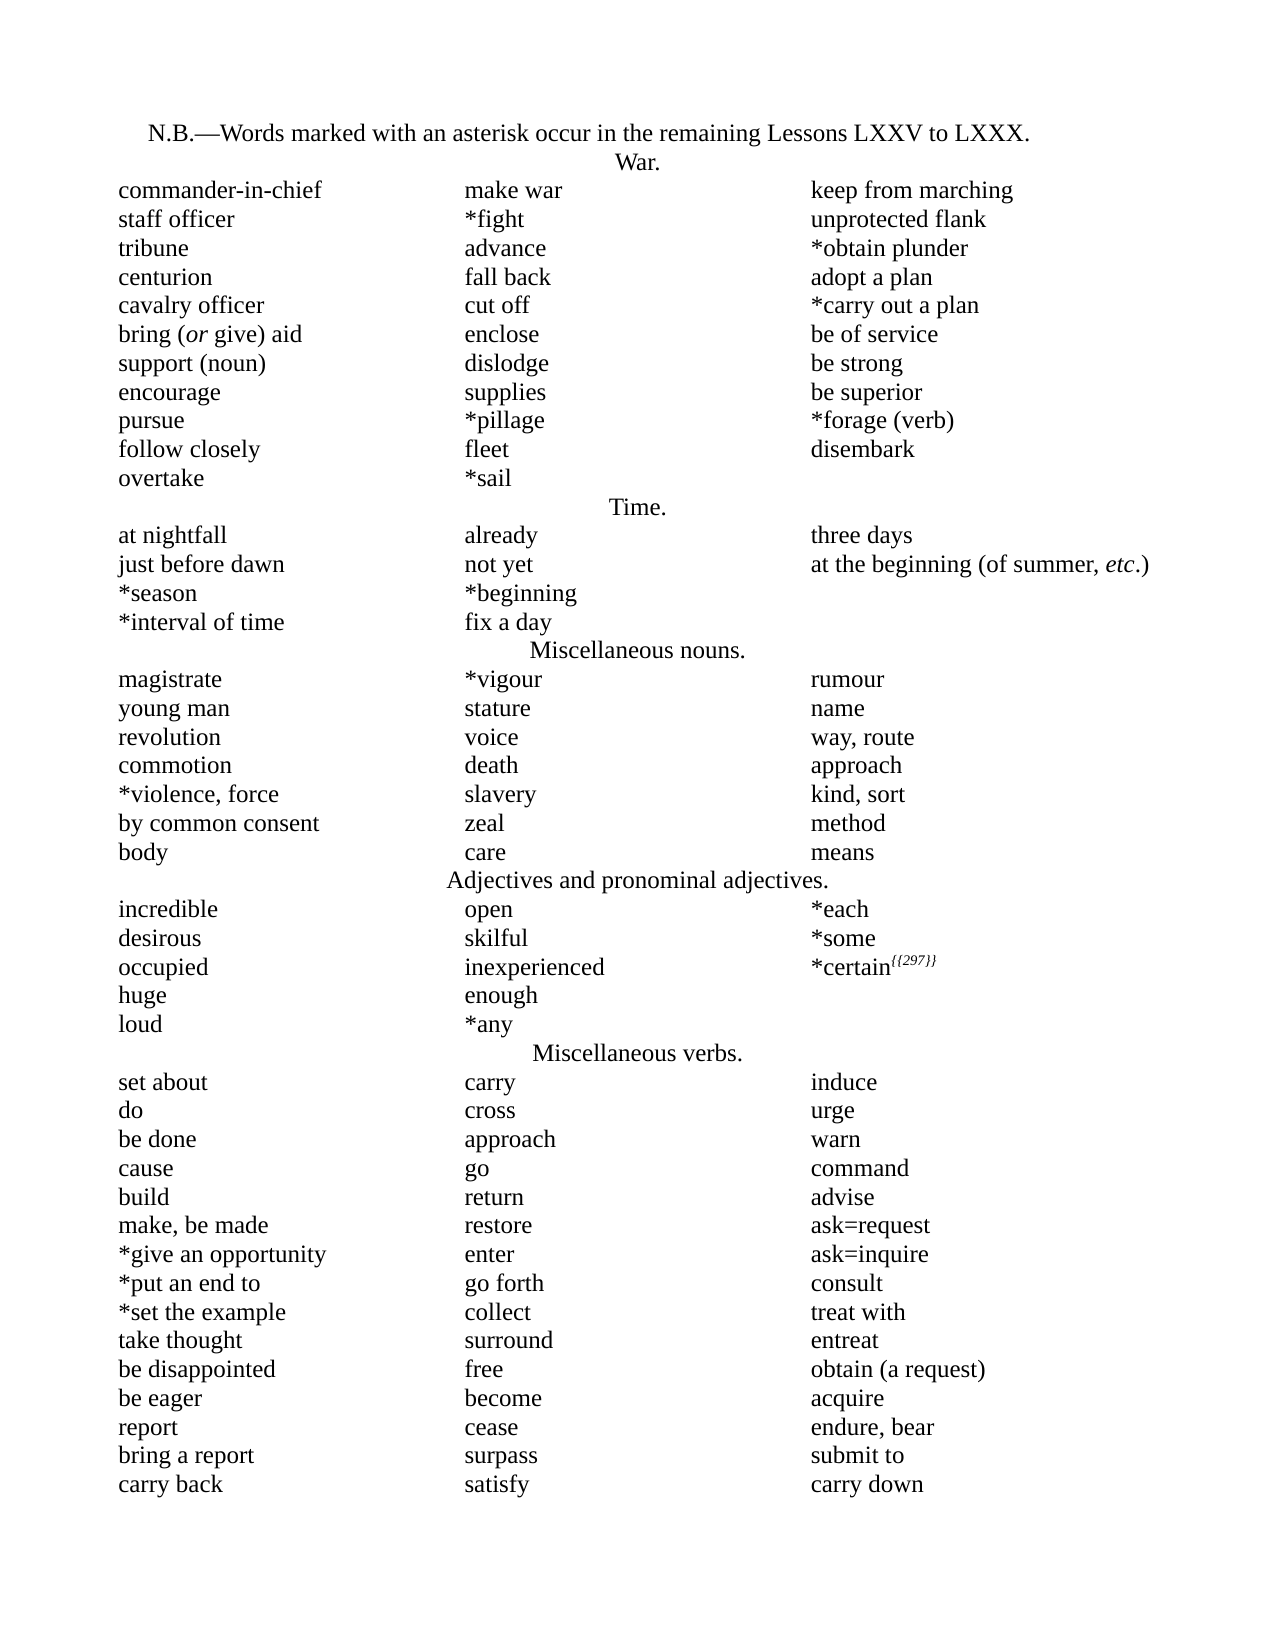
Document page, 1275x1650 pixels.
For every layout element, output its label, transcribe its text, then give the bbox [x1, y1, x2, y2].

text enough [464, 981, 811, 1009]
text Adjectives and pronominal adjectives. [118, 866, 1157, 894]
text Time. [118, 492, 1157, 521]
text be superior [811, 377, 1157, 406]
text desirous [118, 923, 464, 952]
text *each [811, 894, 1157, 923]
text not yet [464, 549, 811, 578]
text kind, sort [811, 779, 1157, 808]
text support (noun) [118, 348, 464, 377]
text three days [811, 521, 1157, 549]
text tribune [118, 233, 464, 262]
text slavery [464, 779, 811, 808]
text *carry out a plan [811, 291, 1157, 319]
text report [118, 1412, 464, 1441]
text just before dawn [118, 549, 464, 578]
text loud [118, 1009, 464, 1038]
text *give an opportunity [118, 1239, 464, 1268]
text rumour [811, 664, 1157, 693]
text do [118, 1096, 464, 1124]
text *obtain plunder [811, 233, 1157, 262]
text go forth [464, 1268, 811, 1297]
text be of service [811, 319, 1157, 348]
text be done [118, 1124, 464, 1153]
text enclose [464, 319, 811, 348]
text War. [118, 147, 1157, 176]
text cut off [464, 291, 811, 319]
text already [464, 521, 811, 549]
text care [464, 837, 811, 866]
text method [811, 808, 1157, 837]
text *forage (verb) [811, 406, 1157, 434]
text set about [118, 1067, 464, 1096]
text cavalry officer [118, 291, 464, 319]
text advance [464, 233, 811, 262]
text bring (or give) aid [118, 319, 464, 348]
text bring a report [118, 1441, 464, 1469]
text dislodge [464, 348, 811, 377]
text advise [811, 1182, 1157, 1211]
text return [464, 1182, 811, 1211]
text disembark [811, 434, 1157, 463]
text surround [464, 1326, 811, 1354]
text death [464, 751, 811, 779]
text stature [464, 693, 811, 722]
text endure, bear [811, 1412, 1157, 1441]
text revolution [118, 722, 464, 751]
text be eager [118, 1383, 464, 1412]
text ask=request [811, 1211, 1157, 1239]
text centurion [118, 262, 464, 291]
text warn [811, 1124, 1157, 1153]
text urge [811, 1096, 1157, 1124]
text carry back [118, 1469, 464, 1498]
text keep from marching [811, 176, 1157, 204]
text make war [464, 176, 811, 204]
text name [811, 693, 1157, 722]
text *violence, force [118, 779, 464, 808]
text *interval of time [118, 607, 464, 636]
text make, be made [118, 1211, 464, 1239]
text *put an end to [118, 1268, 464, 1297]
text carry down [811, 1469, 1157, 1498]
text become [464, 1383, 811, 1412]
text carry [464, 1067, 811, 1096]
text *certain{{297}} [811, 952, 1157, 981]
text incredible [118, 894, 464, 923]
text Miscellaneous verbs. [118, 1038, 1157, 1067]
text follow closely [118, 434, 464, 463]
text *some [811, 923, 1157, 952]
text be disappointed [118, 1354, 464, 1383]
text fleet [464, 434, 811, 463]
text occupied [118, 952, 464, 981]
text way, route [811, 722, 1157, 751]
text overtake [118, 463, 464, 492]
text acquire [811, 1383, 1157, 1412]
text enter [464, 1239, 811, 1268]
text staff officer [118, 204, 464, 233]
text induce [811, 1067, 1157, 1096]
text collect [464, 1297, 811, 1326]
text obtain (a request) [811, 1354, 1157, 1383]
text *set the example [118, 1297, 464, 1326]
text cause [118, 1153, 464, 1182]
text free [464, 1354, 811, 1383]
text build [118, 1182, 464, 1211]
text commander-in-chief [118, 176, 464, 204]
text supplies [464, 377, 811, 406]
text treat with [811, 1297, 1157, 1326]
text submit to [811, 1441, 1157, 1469]
text satisfy [464, 1469, 811, 1498]
text ask=inquire [811, 1239, 1157, 1268]
text skilful [464, 923, 811, 952]
text huge [118, 981, 464, 1009]
text approach [464, 1124, 811, 1153]
text body [118, 837, 464, 866]
text be strong [811, 348, 1157, 377]
text surpass [464, 1441, 811, 1469]
text at the beginning (of summer, etc.) [811, 549, 1157, 578]
text *vigour [464, 664, 811, 693]
text by common consent [118, 808, 464, 837]
text open [464, 894, 811, 923]
text restore [464, 1211, 811, 1239]
text approach [811, 751, 1157, 779]
text entreat [811, 1326, 1157, 1354]
text take thought [118, 1326, 464, 1354]
text fix a day [464, 607, 811, 636]
text encourage [118, 377, 464, 406]
text *any [464, 1009, 811, 1038]
text *season [118, 578, 464, 607]
text means [811, 837, 1157, 866]
text commotion [118, 751, 464, 779]
text go [464, 1153, 811, 1182]
text zeal [464, 808, 811, 837]
text pursue [118, 406, 464, 434]
text magistrate [118, 664, 464, 693]
text N.B.—Words marked with an asterisk occur in the remaining Lessons LXXV to LXXX. [118, 118, 1157, 147]
text *sail [464, 463, 811, 492]
text cease [464, 1412, 811, 1441]
text unprotected flank [811, 204, 1157, 233]
text at nightfall [118, 521, 464, 549]
text command [811, 1153, 1157, 1182]
text Miscellaneous nouns. [118, 636, 1157, 664]
text young man [118, 693, 464, 722]
text *pillage [464, 406, 811, 434]
text *beginning [464, 578, 811, 607]
text inexperienced [464, 952, 811, 981]
text consult [811, 1268, 1157, 1297]
text voice [464, 722, 811, 751]
text adopt a plan [811, 262, 1157, 291]
text cross [464, 1096, 811, 1124]
text fall back [464, 262, 811, 291]
text *fight [464, 204, 811, 233]
